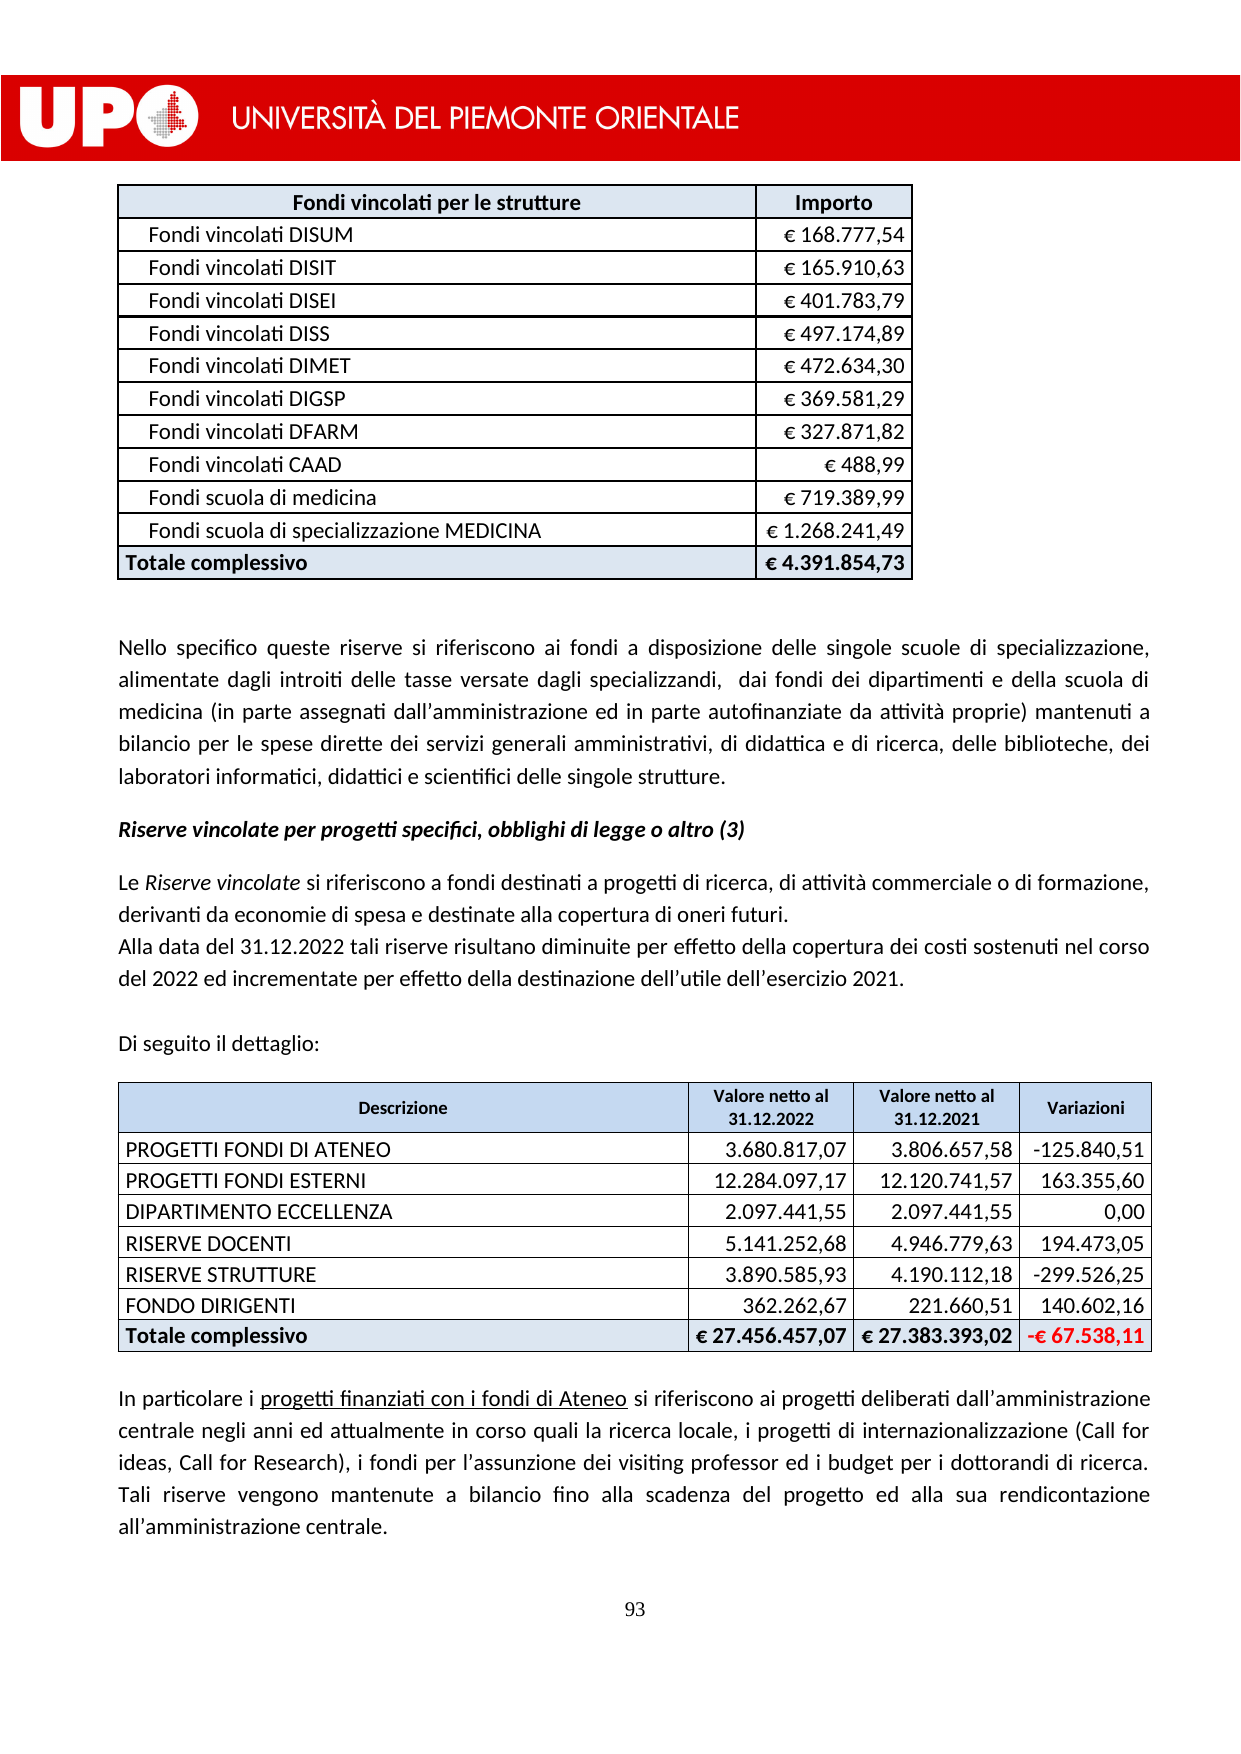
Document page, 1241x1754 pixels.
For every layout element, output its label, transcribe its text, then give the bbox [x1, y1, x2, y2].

table_cell Totale complessivo [119, 547, 755, 578]
text Alla data del 31.12.2022 tali riserve risultano diminuite per effetto della copertura dei costi sostenuti nel corso del 2022 ed incrementate per effetto della destinazione dell’utile dell’esercizio 2021. [118, 932, 1152, 992]
table_cell € 719.389,99 [757, 482, 911, 512]
table_cell -299.526,25 [1020, 1258, 1151, 1288]
table_cell € 327.871,82 [757, 416, 911, 447]
table_cell € 4.391.854,73 [757, 547, 911, 578]
table_cell Fondi vincolati DFARM [119, 416, 755, 447]
table_cell 3.806.657,58 [854, 1133, 1019, 1163]
table_cell Totale complessivo [119, 1320, 688, 1351]
text Riserve vincolate per progetti specifici, obblighi di legge o altro (3) [118, 815, 1152, 843]
table_cell 3.890.585,93 [689, 1258, 853, 1288]
table_cell 4.946.779,63 [854, 1227, 1019, 1257]
table_cell 362.262,67 [689, 1289, 853, 1319]
table_cell € 369.581,29 [757, 383, 911, 414]
table_cell Fondi vincolati DISUM [119, 219, 755, 250]
table_cell € 1.268.241,49 [757, 514, 911, 545]
table_cell 5.141.252,68 [689, 1227, 853, 1257]
text Nello specifico queste riserve si riferiscono ai fondi a disposizione delle singole scuole di specializzazione, alimentate dagli introiti delle tasse versate dagli specializzandi, dai fondi dei dipartimenti e della scuola di medicina (in parte assegnati dall’amministrazione ed in parte autofinanziate da attività proprie) mantenuti a bilancio per le spese dirette dei servizi generali amministrativi, di didattica e di ricerca, delle biblioteche, dei laboratori informatici, didattici e scientifici delle singole strutture. [118, 633, 1152, 790]
table_cell Fondi scuola di medicina [119, 482, 755, 512]
table_cell 140.602,16 [1020, 1289, 1151, 1319]
table_cell RISERVE DOCENTI [119, 1227, 688, 1257]
table_cell RISERVE STRUTTURE [119, 1258, 688, 1288]
table_header Importo [757, 186, 911, 217]
table_cell 194.473,05 [1020, 1227, 1151, 1257]
table_cell 0,00 [1020, 1195, 1151, 1226]
table_cell 221.660,51 [854, 1289, 1019, 1319]
table_cell -125.840,51 [1020, 1133, 1151, 1163]
table_cell Fondi vincolati DISEI [119, 285, 755, 315]
table_cell 4.190.112,18 [854, 1258, 1019, 1288]
table_cell 12.284.097,17 [689, 1164, 853, 1194]
table_cell -€ 67.538,11 [1020, 1320, 1151, 1351]
table_cell € 488,99 [757, 449, 911, 479]
table_cell Fondi vincolati DIMET [119, 350, 755, 381]
text In particolare i progetti finanziati con i fondi di Ateneo si riferiscono ai progetti deliberati dall’amministrazione centrale negli anni ed attualmente in corso quali la ricerca locale, i progetti di internazionalizzazione (Call for ideas, Call for Research), i fondi per l’assunzione dei visiting professor ed i budget per i dottorandi di ricerca. Tali riserve vengono mantenute a bilancio fino alla scadenza del progetto ed alla sua rendicontazione all’amministrazione centrale. [118, 1384, 1152, 1541]
table_header Valore netto al 31.12.2021 [854, 1083, 1019, 1132]
table_cell Fondi scuola di specializzazione MEDICINA [119, 514, 755, 545]
table_cell FONDO DIRIGENTI [119, 1289, 688, 1319]
table_cell PROGETTI FONDI DI ATENEO [119, 1133, 688, 1163]
table_cell DIPARTIMENTO ECCELLENZA [119, 1195, 688, 1226]
table_cell Fondi vincolati DISS [119, 318, 755, 348]
table_header Variazioni [1020, 1083, 1151, 1132]
table_cell € 27.456.457,07 [689, 1320, 853, 1351]
table_cell € 472.634,30 [757, 350, 911, 381]
table_cell 3.680.817,07 [689, 1133, 853, 1163]
table_cell € 168.777,54 [757, 219, 911, 250]
table_cell € 165.910,63 [757, 252, 911, 283]
table_cell 2.097.441,55 [854, 1195, 1019, 1226]
table_header Fondi vincolati per le strutture [119, 186, 755, 217]
table_cell € 497.174,89 [757, 318, 911, 348]
table_cell € 401.783,79 [757, 285, 911, 315]
table_cell 163.355,60 [1020, 1164, 1151, 1194]
table_cell PROGETTI FONDI ESTERNI [119, 1164, 688, 1194]
text Di seguito il dettaglio: [118, 1029, 1152, 1057]
table_cell 2.097.441,55 [689, 1195, 853, 1226]
table_cell € 27.383.393,02 [854, 1320, 1019, 1351]
table_cell Fondi vincolati DIGSP [119, 383, 755, 414]
table_header Valore netto al 31.12.2022 [689, 1083, 853, 1132]
table_cell Fondi vincolati DISIT [119, 252, 755, 283]
table_header Descrizione [119, 1083, 688, 1132]
table_cell Fondi vincolati CAAD [119, 449, 755, 479]
table_cell 12.120.741,57 [854, 1164, 1019, 1194]
text Le Riserve vincolate si riferiscono a fondi destinati a progetti di ricerca, di attività commerciale o di formazione, derivanti da economie di spesa e destinate alla copertura di oneri futuri. [118, 868, 1152, 928]
